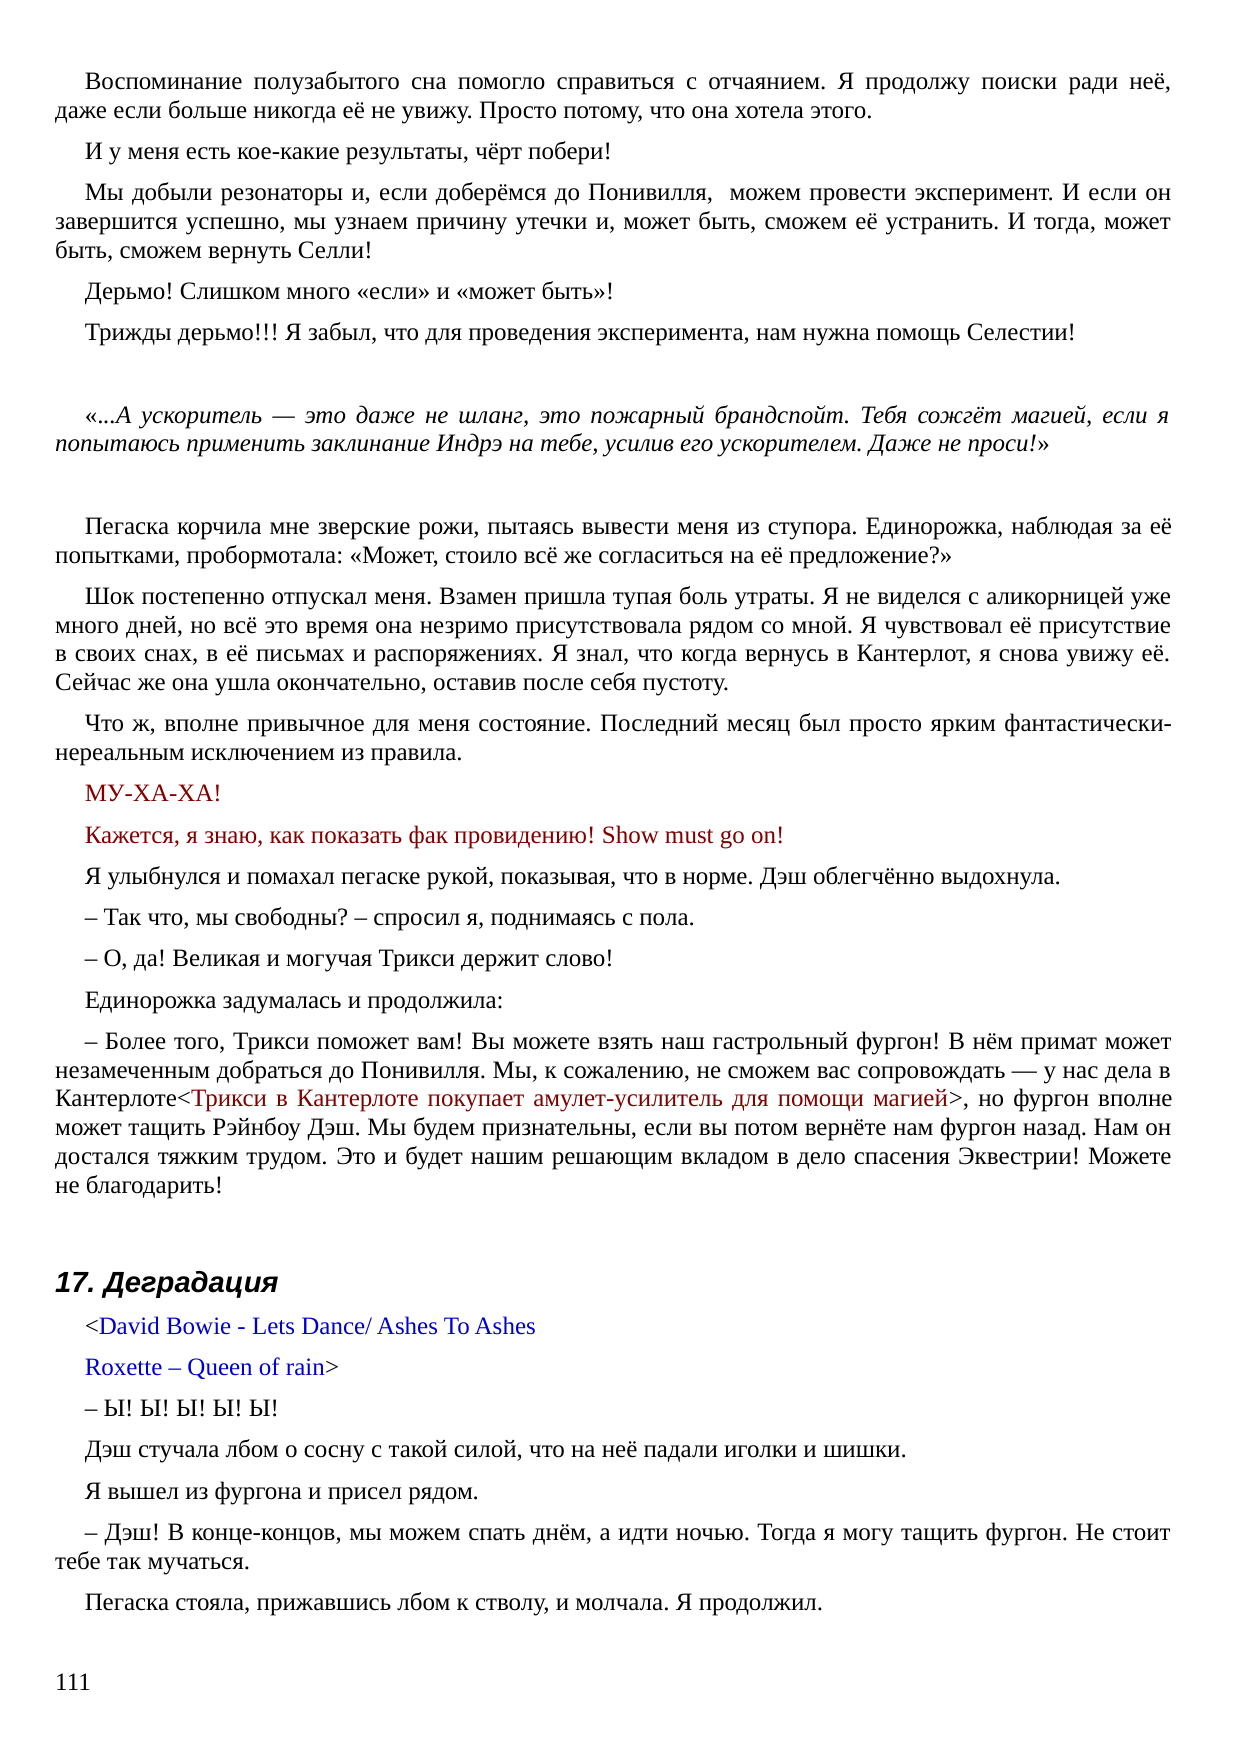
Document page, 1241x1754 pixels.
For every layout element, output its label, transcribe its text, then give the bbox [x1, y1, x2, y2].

text – Более того, Трикси поможет вам! Вы можете взять наш гастрольный фургон! В нём примат может незамеченным добраться до Понивилля. Мы, к сожалению, не сможем вас сопровождать — у нас дела в Кантерлоте<Трикси в Кантерлоте покупает амулет-усилитель для помощи магией>, но фургон вполне может тащить Рэйнбоу Дэш. Мы будем признательны, если вы потом вернёте нам фургон назад. Нам он достался тяжким трудом. Это и будет нашим решающим вкладом в дело спасения Эквестрии! Можете не благодарить! [55, 1026, 1173, 1198]
text Я вышел из фургона и присел рядом. [55, 1476, 1173, 1504]
text Дэш стучала лбом о сосну с такой силой, что на неё падали иголки и шишки. [55, 1434, 1173, 1463]
text Единорожка задумалась и продолжила: [55, 985, 1173, 1013]
text – Ы! Ы! Ы! Ы! Ы! [55, 1393, 1173, 1422]
text Мы добыли резонаторы и, если доберёмся до Понивилля, можем провести эксперимент. И если он завершится успешно, мы узнаем причину утечки и, может быть, сможем её устранить. И тогда, может быть, сможем вернуть Селли! [55, 177, 1173, 263]
text Пегаска стояла, прижавшись лбом к стволу, и молчала. Я продолжил. [55, 1587, 1173, 1616]
text <David Bowie - Lets Dance/ Ashes To Ashes [55, 1311, 1173, 1339]
text МУ-ХА-ХА! [55, 778, 1173, 807]
text Воспоминание полузабытого сна помогло справиться с отчаянием. Я продолжу поиски ради неё, даже если больше никогда её не увижу. Просто потому, что она хотела этого. [55, 66, 1173, 123]
text – О, да! Великая и могучая Трикси держит слово! [55, 943, 1173, 972]
text Кажется, я знаю, как показать фак провидению! Show must go on! [55, 820, 1173, 848]
text Я улыбнулся и помахал пегаске рукой, показывая, что в норме. Дэш облегчённо выдохнула. [55, 861, 1173, 890]
text Дерьмо! Слишком много «если» и «может быть»! [55, 276, 1173, 305]
text Трижды дерьмо!!! Я забыл, что для проведения эксперимента, нам нужна помощь Селестии! [55, 317, 1173, 346]
subtitle 17. Деградация [55, 1265, 1173, 1298]
text И у меня есть кое-какие результаты, чёрт побери! [55, 136, 1173, 165]
text Roxette – Queen of rain> [55, 1352, 1173, 1381]
text Что ж, вполне привычное для меня состояние. Последний месяц был просто ярким фантастически-нереальным исключением из правила. [55, 708, 1173, 766]
text Пегаска корчила мне зверские рожи, пытаясь вывести меня из ступора. Единорожка, наблюдая за её попытками, пробормотала: «Может, стоило всё же согласиться на её предложение?» [55, 511, 1173, 568]
text Шок постепенно отпускал меня. Взамен пришла тупая боль утраты. Я не виделся с аликорницей уже много дней, но всё это время она незримо присутствовала рядом со мной. Я чувствовал её присутствие в своих снах, в её письмах и распоряжениях. Я знал, что когда вернусь в Кантерлот, я снова увижу её. Сейчас же она ушла окончательно, оставив после себя пустоту. [55, 581, 1173, 696]
text – Так что, мы свободны? – спросил я, поднимаясь с пола. [55, 902, 1173, 931]
text – Дэш! В конце-концов, мы можем спать днём, а идти ночью. Тогда я могу тащить фургон. Не стоит тебе так мучаться. [55, 1517, 1173, 1574]
text «...А ускоритель — это даже не шланг, это пожарный брандспойт. Тебя сожгёт магией, если я попытаюсь применить заклинание Индрэ на тебе, усилив его ускорителем. Даже не проси!» [55, 400, 1173, 457]
